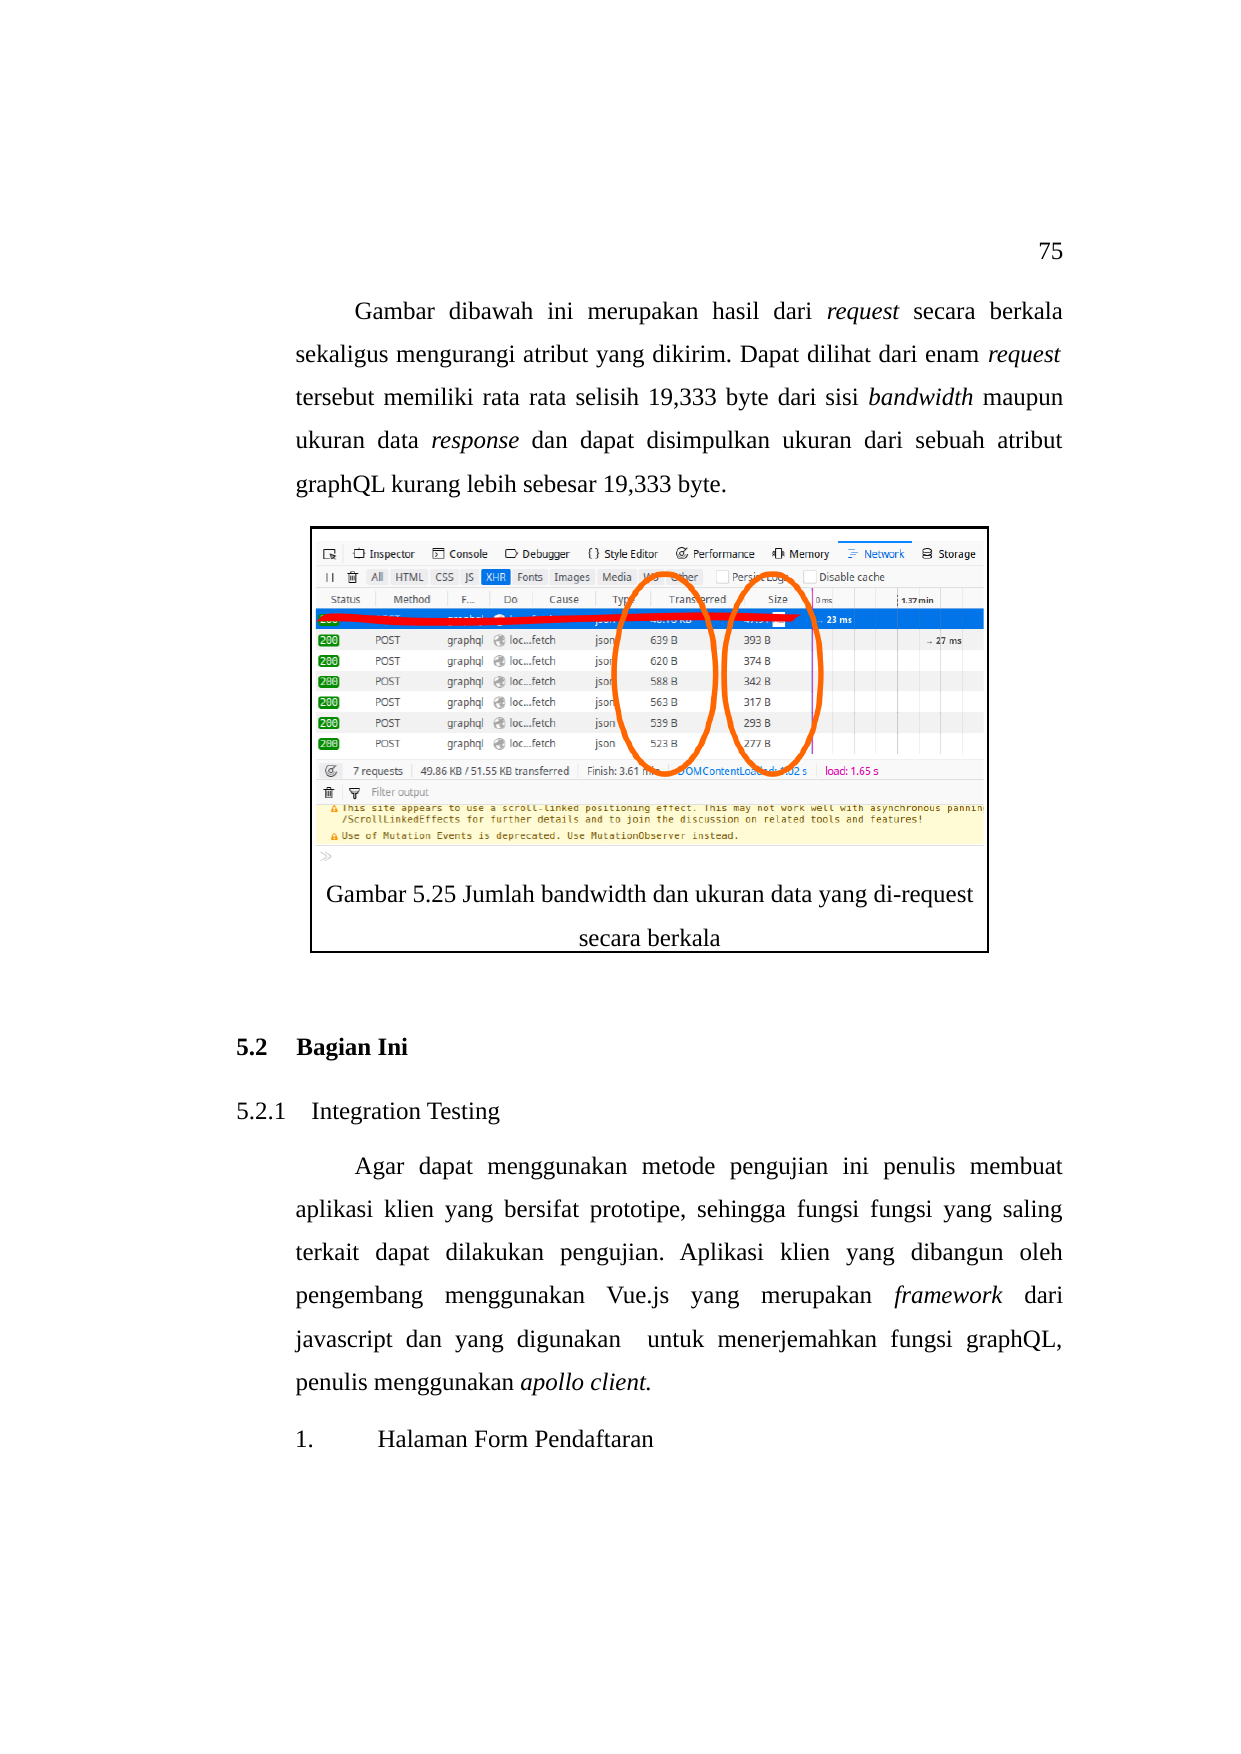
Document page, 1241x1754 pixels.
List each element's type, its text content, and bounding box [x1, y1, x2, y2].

text Gambar 5.25 Jumlah bandwidth dan ukuran data yang di-request secara berkala [312, 866, 987, 951]
text Agar dapat menggunakan metode pengujian ini penulis membuat aplikasi klien yang bersifat prototipe, sehingga fungsi fungsi yang saling terkait dapat dilakukan pengujian. Aplikasi klien yang dibangun oleh pengembang menggunakan Vue.js yang merupakan framework dari javascript dan yang digunakan untuk menerjemahkan fungsi graphQL, penulis menggunakan apollo client. [295, 1151, 1063, 1396]
text Gambar dibawah ini merupakan hasil dari request secara berkala sekaligus mengurangi atribut yang dikirim. Dapat dilihat dari enam request tersebut memiliki rata rata selisih 19,333 byte dari sisi bandwidth maupun ukuran data response dan dapat disimpulkan ukuran dari sebuah atribut graphQL kurang lebih sebesar 19,333 byte. [295, 296, 1063, 497]
list Halaman Form Pendaftaran [295, 1424, 1063, 1453]
picture [315, 541, 984, 866]
subtitle Bagian ini [236, 1032, 1063, 1061]
subtitle Integration Testing [236, 1096, 1063, 1125]
